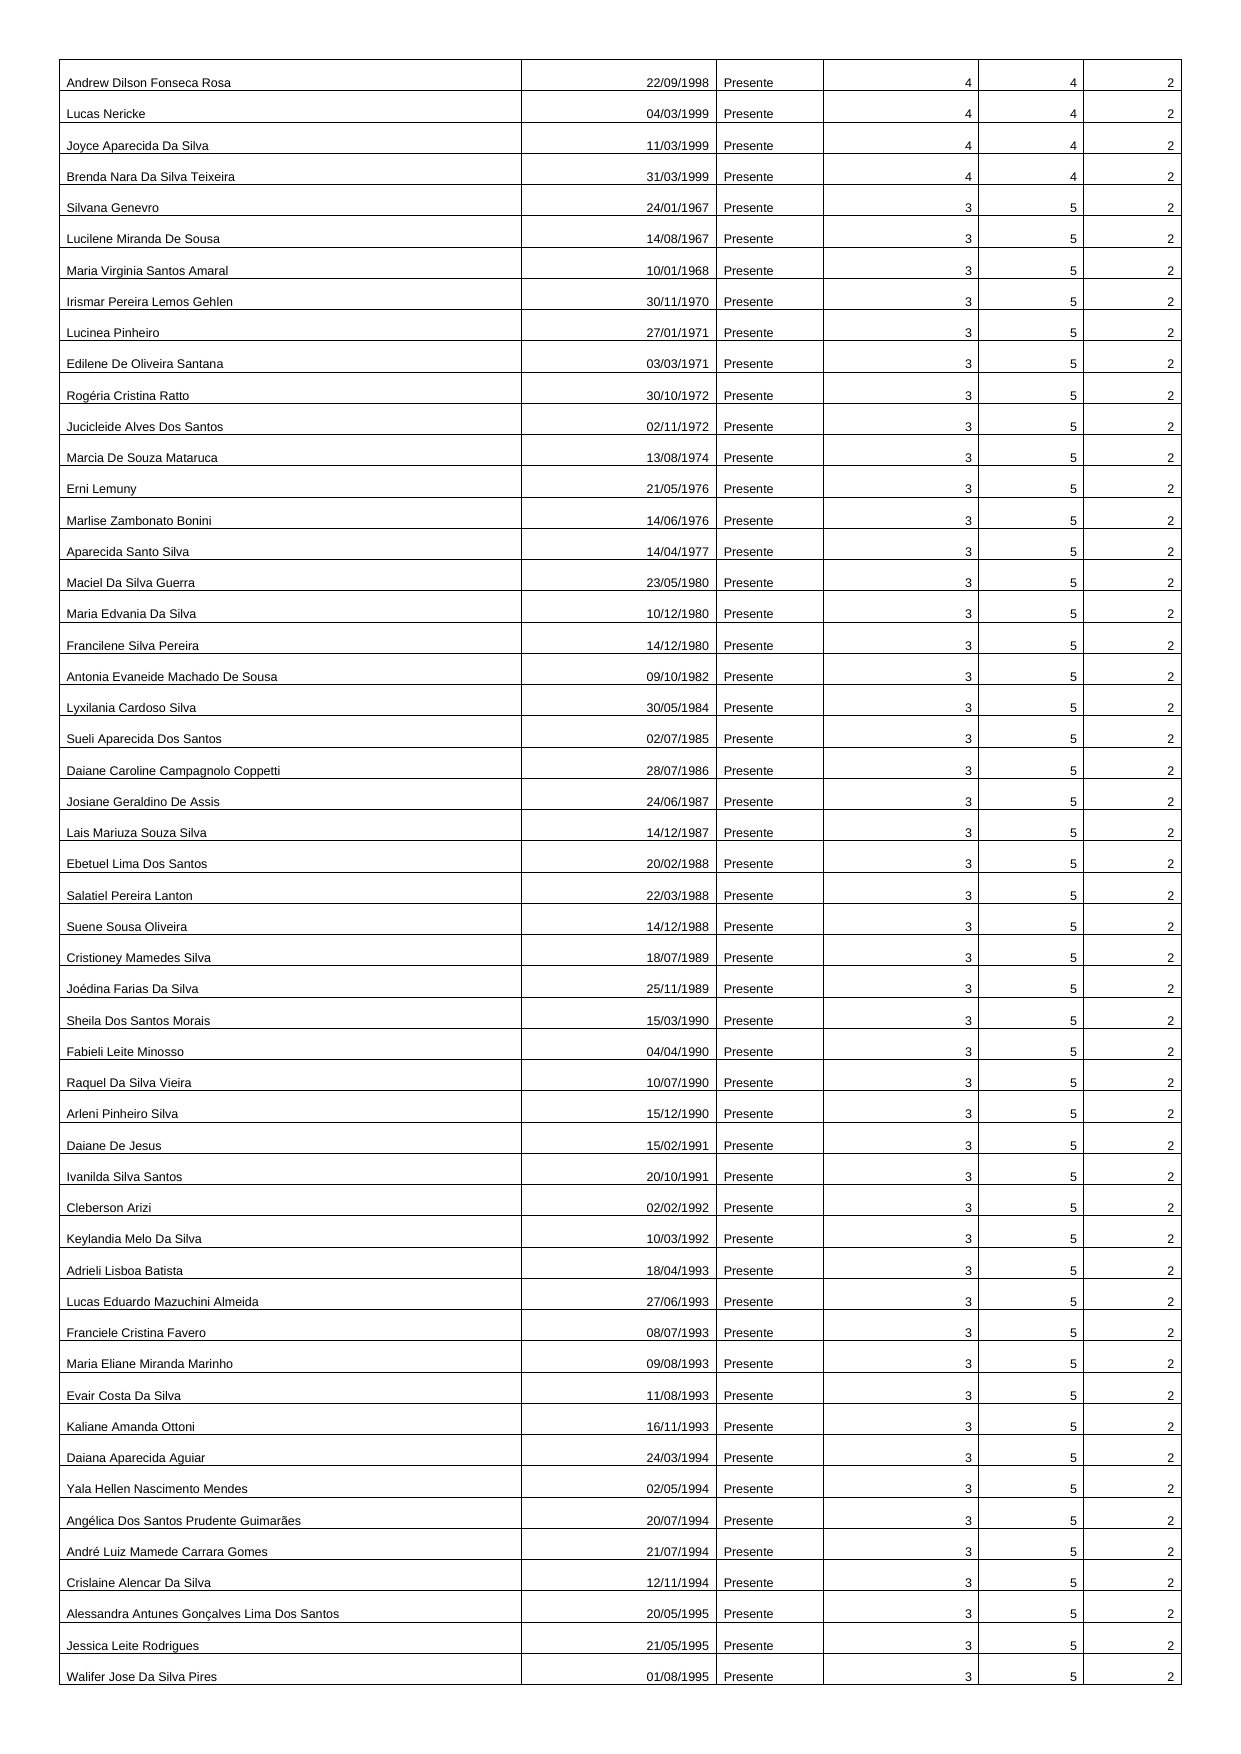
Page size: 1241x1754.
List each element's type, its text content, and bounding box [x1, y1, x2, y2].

table_cell 5 [979, 1466, 1083, 1497]
table_cell 14/04/1977 [522, 529, 716, 559]
table_cell 2 [1084, 1529, 1181, 1559]
table_cell 5 [979, 498, 1083, 528]
table_cell Franciele Cristina Favero [60, 1310, 521, 1340]
table_cell Lucas Nericke [60, 91, 521, 122]
table_cell Irismar Pereira Lemos Gehlen [60, 279, 521, 309]
table_cell 2 [1084, 841, 1181, 872]
table_cell 3 [824, 1341, 978, 1372]
table_cell 09/08/1993 [522, 1341, 716, 1372]
table_cell 3 [824, 748, 978, 778]
table_cell 5 [979, 1091, 1083, 1122]
table_cell 2 [1084, 60, 1181, 90]
table_cell Presente [717, 91, 823, 122]
table_cell 3 [824, 1123, 978, 1153]
table_cell Cristioney Mamedes Silva [60, 935, 521, 965]
table_cell 4 [979, 91, 1083, 122]
table_cell Walifer Jose Da Silva Pires [60, 1654, 521, 1684]
table_cell 3 [824, 341, 978, 372]
table_cell Kaliane Amanda Ottoni [60, 1404, 521, 1434]
table_cell 3 [824, 1529, 978, 1559]
table_cell 4 [979, 60, 1083, 90]
table_cell 5 [979, 1435, 1083, 1465]
table_cell Maria Virginia Santos Amaral [60, 248, 521, 278]
table_cell 2 [1084, 1248, 1181, 1278]
table_cell Lyxilania Cardoso Silva [60, 685, 521, 715]
table_cell 11/03/1999 [522, 123, 716, 153]
table_cell 5 [979, 279, 1083, 309]
table_cell 3 [824, 654, 978, 684]
table_cell 5 [979, 1248, 1083, 1278]
table_cell 2 [1084, 1279, 1181, 1309]
table_cell 2 [1084, 716, 1181, 747]
table_cell 3 [824, 466, 978, 497]
table_cell Presente [717, 1623, 823, 1653]
table_cell 10/12/1980 [522, 591, 716, 622]
table_cell 3 [824, 373, 978, 403]
table_cell 18/07/1989 [522, 935, 716, 965]
table_cell 2 [1084, 1091, 1181, 1122]
table_cell Presente [717, 1279, 823, 1309]
table_cell 12/11/1994 [522, 1560, 716, 1590]
table_cell 5 [979, 1154, 1083, 1184]
table_cell 5 [979, 310, 1083, 340]
table_cell 3 [824, 1498, 978, 1528]
table_cell Daiane Caroline Campagnolo Coppetti [60, 748, 521, 778]
table_cell 2 [1084, 623, 1181, 653]
table_cell Andrew Dilson Fonseca Rosa [60, 60, 521, 90]
table_cell 2 [1084, 1498, 1181, 1528]
table_cell Presente [717, 1466, 823, 1497]
table_cell 5 [979, 685, 1083, 715]
table_cell 10/01/1968 [522, 248, 716, 278]
table_cell 2 [1084, 279, 1181, 309]
table_cell 5 [979, 779, 1083, 809]
table_cell 2 [1084, 1060, 1181, 1090]
table_cell 5 [979, 654, 1083, 684]
table_cell 5 [979, 841, 1083, 872]
table_cell Crislaine Alencar Da Silva [60, 1560, 521, 1590]
table_cell 3 [824, 1029, 978, 1059]
table_cell Presente [717, 310, 823, 340]
table_cell 02/11/1972 [522, 404, 716, 434]
table_cell 2 [1084, 873, 1181, 903]
table_cell 15/02/1991 [522, 1123, 716, 1153]
table_cell 3 [824, 216, 978, 247]
table_cell 3 [824, 1373, 978, 1403]
table_cell 3 [824, 1560, 978, 1590]
table_cell Presente [717, 1154, 823, 1184]
table_cell 5 [979, 216, 1083, 247]
table_cell Presente [717, 216, 823, 247]
table_cell Presente [717, 716, 823, 747]
table_cell 04/03/1999 [522, 91, 716, 122]
table_cell 2 [1084, 1123, 1181, 1153]
table_cell 2 [1084, 1560, 1181, 1590]
table_cell Presente [717, 1029, 823, 1059]
table_cell 3 [824, 966, 978, 997]
table_cell Brenda Nara Da Silva Teixeira [60, 154, 521, 184]
table_cell 2 [1084, 748, 1181, 778]
table_cell 5 [979, 935, 1083, 965]
table_cell Presente [717, 1123, 823, 1153]
table_cell Daiane De Jesus [60, 1123, 521, 1153]
table_cell Presente [717, 123, 823, 153]
table_cell 5 [979, 1060, 1083, 1090]
table_cell 3 [824, 716, 978, 747]
table_cell 15/12/1990 [522, 1091, 716, 1122]
table_cell 4 [824, 60, 978, 90]
table_cell 3 [824, 1185, 978, 1215]
table_cell 2 [1084, 341, 1181, 372]
table_cell Presente [717, 1060, 823, 1090]
table_cell 3 [824, 998, 978, 1028]
table_cell 5 [979, 966, 1083, 997]
table_cell Presente [717, 1185, 823, 1215]
table_cell Presente [717, 841, 823, 872]
table_cell 5 [979, 1404, 1083, 1434]
table_cell Joédina Farias Da Silva [60, 966, 521, 997]
table_cell 30/11/1970 [522, 279, 716, 309]
table_cell 4 [979, 154, 1083, 184]
table_cell Rogéria Cristina Ratto [60, 373, 521, 403]
table_cell 20/02/1988 [522, 841, 716, 872]
table_cell 2 [1084, 1154, 1181, 1184]
table_cell Presente [717, 810, 823, 840]
table_cell 2 [1084, 498, 1181, 528]
table_cell 3 [824, 1623, 978, 1653]
table_cell Suene Sousa Oliveira [60, 904, 521, 934]
table_cell 5 [979, 341, 1083, 372]
table_cell Presente [717, 466, 823, 497]
table_cell 3 [824, 1591, 978, 1622]
table_cell 3 [824, 248, 978, 278]
table_cell Arleni Pinheiro Silva [60, 1091, 521, 1122]
table_cell 3 [824, 404, 978, 434]
table_cell 5 [979, 560, 1083, 590]
table_cell Presente [717, 654, 823, 684]
table_cell 5 [979, 466, 1083, 497]
table_cell 2 [1084, 310, 1181, 340]
table_cell Presente [717, 1091, 823, 1122]
table_cell 3 [824, 1154, 978, 1184]
table_cell 2 [1084, 1654, 1181, 1684]
table_cell 22/03/1988 [522, 873, 716, 903]
table_cell Keylandia Melo Da Silva [60, 1216, 521, 1247]
table_cell 02/07/1985 [522, 716, 716, 747]
table_cell 20/07/1994 [522, 1498, 716, 1528]
table_cell 5 [979, 1373, 1083, 1403]
table_cell 2 [1084, 904, 1181, 934]
table_cell Sueli Aparecida Dos Santos [60, 716, 521, 747]
table_cell Presente [717, 1560, 823, 1590]
table_cell 16/11/1993 [522, 1404, 716, 1434]
table_cell Angélica Dos Santos Prudente Guimarães [60, 1498, 521, 1528]
table_cell 14/06/1976 [522, 498, 716, 528]
table_cell 3 [824, 1248, 978, 1278]
table_cell 3 [824, 685, 978, 715]
table_cell Josiane Geraldino De Assis [60, 779, 521, 809]
table_cell 5 [979, 1560, 1083, 1590]
table_cell 30/10/1972 [522, 373, 716, 403]
table_cell 14/12/1987 [522, 810, 716, 840]
table_cell 2 [1084, 404, 1181, 434]
table_cell 2 [1084, 998, 1181, 1028]
table_cell Presente [717, 154, 823, 184]
table_cell 5 [979, 748, 1083, 778]
table_cell 5 [979, 1123, 1083, 1153]
table_cell Lucinea Pinheiro [60, 310, 521, 340]
table_cell Presente [717, 1248, 823, 1278]
table_cell 21/05/1976 [522, 466, 716, 497]
table_cell Presente [717, 1654, 823, 1684]
table_cell Cleberson Arizi [60, 1185, 521, 1215]
table_cell 2 [1084, 1185, 1181, 1215]
table_cell Salatiel Pereira Lanton [60, 873, 521, 903]
table_cell Jucicleide Alves Dos Santos [60, 404, 521, 434]
table_cell Marcia De Souza Mataruca [60, 435, 521, 465]
table_cell Presente [717, 1310, 823, 1340]
table_cell 21/05/1995 [522, 1623, 716, 1653]
table_cell Maria Eliane Miranda Marinho [60, 1341, 521, 1372]
table_cell 2 [1084, 529, 1181, 559]
table_cell 5 [979, 904, 1083, 934]
table_cell 30/05/1984 [522, 685, 716, 715]
table_cell 5 [979, 623, 1083, 653]
table_cell Raquel Da Silva Vieira [60, 1060, 521, 1090]
table_cell 3 [824, 591, 978, 622]
table_cell André Luiz Mamede Carrara Gomes [60, 1529, 521, 1559]
table_cell Alessandra Antunes Gonçalves Lima Dos Santos [60, 1591, 521, 1622]
table_cell 2 [1084, 466, 1181, 497]
table_cell 5 [979, 435, 1083, 465]
table_cell 5 [979, 1498, 1083, 1528]
table_cell Presente [717, 185, 823, 215]
table_cell 04/04/1990 [522, 1029, 716, 1059]
table_cell Presente [717, 1373, 823, 1403]
table_cell 10/03/1992 [522, 1216, 716, 1247]
table_cell 3 [824, 1435, 978, 1465]
table_cell Presente [717, 529, 823, 559]
table_cell 24/06/1987 [522, 779, 716, 809]
table_cell 20/10/1991 [522, 1154, 716, 1184]
table_cell 2 [1084, 1591, 1181, 1622]
table_cell 3 [824, 279, 978, 309]
table_cell Presente [717, 935, 823, 965]
table_cell 2 [1084, 216, 1181, 247]
table_cell 4 [824, 123, 978, 153]
table_cell Yala Hellen Nascimento Mendes [60, 1466, 521, 1497]
table_cell 3 [824, 529, 978, 559]
table_cell 2 [1084, 935, 1181, 965]
table_cell 02/02/1992 [522, 1185, 716, 1215]
table_cell Presente [717, 966, 823, 997]
table_cell Erni Lemuny [60, 466, 521, 497]
table_cell 5 [979, 1185, 1083, 1215]
table_cell Ivanilda Silva Santos [60, 1154, 521, 1184]
table_cell 10/07/1990 [522, 1060, 716, 1090]
table_cell 14/08/1967 [522, 216, 716, 247]
table_cell 2 [1084, 1216, 1181, 1247]
table_cell 2 [1084, 1029, 1181, 1059]
table_cell 2 [1084, 248, 1181, 278]
table_cell 2 [1084, 373, 1181, 403]
table_cell 3 [824, 1279, 978, 1309]
table_cell 15/03/1990 [522, 998, 716, 1028]
table_cell 14/12/1988 [522, 904, 716, 934]
table_cell Sheila Dos Santos Morais [60, 998, 521, 1028]
table_cell Ebetuel Lima Dos Santos [60, 841, 521, 872]
table_cell 2 [1084, 591, 1181, 622]
table_cell 14/12/1980 [522, 623, 716, 653]
table_cell Joyce Aparecida Da Silva [60, 123, 521, 153]
table_cell Adrieli Lisboa Batista [60, 1248, 521, 1278]
table_cell 3 [824, 904, 978, 934]
table_cell 2 [1084, 1341, 1181, 1372]
table_cell Presente [717, 60, 823, 90]
table_cell 5 [979, 1279, 1083, 1309]
table_cell Maciel Da Silva Guerra [60, 560, 521, 590]
table_cell Silvana Genevro [60, 185, 521, 215]
table_cell 20/05/1995 [522, 1591, 716, 1622]
table_cell 5 [979, 591, 1083, 622]
table_cell 2 [1084, 1435, 1181, 1465]
table_cell 2 [1084, 1623, 1181, 1653]
table_cell Presente [717, 591, 823, 622]
table_cell 2 [1084, 123, 1181, 153]
table_cell Presente [717, 904, 823, 934]
table_cell 5 [979, 998, 1083, 1028]
table_cell 18/04/1993 [522, 1248, 716, 1278]
table_cell 4 [824, 91, 978, 122]
table_cell Aparecida Santo Silva [60, 529, 521, 559]
table_cell 3 [824, 1091, 978, 1122]
table_cell 5 [979, 1216, 1083, 1247]
table_cell Lais Mariuza Souza Silva [60, 810, 521, 840]
table_cell Antonia Evaneide Machado De Sousa [60, 654, 521, 684]
table_cell 3 [824, 1654, 978, 1684]
table_cell 27/06/1993 [522, 1279, 716, 1309]
table_cell 08/07/1993 [522, 1310, 716, 1340]
table_cell Presente [717, 779, 823, 809]
table_cell Presente [717, 404, 823, 434]
table_cell 3 [824, 1060, 978, 1090]
table_cell 3 [824, 498, 978, 528]
table_cell 5 [979, 810, 1083, 840]
table_cell Presente [717, 1216, 823, 1247]
table_cell 3 [824, 779, 978, 809]
table_cell 2 [1084, 1373, 1181, 1403]
table_cell Fabieli Leite Minosso [60, 1029, 521, 1059]
table_cell 11/08/1993 [522, 1373, 716, 1403]
table_cell 2 [1084, 1466, 1181, 1497]
table_cell 5 [979, 1029, 1083, 1059]
table_cell 2 [1084, 91, 1181, 122]
table_cell 3 [824, 1404, 978, 1434]
table_cell Maria Edvania Da Silva [60, 591, 521, 622]
table_cell 3 [824, 1310, 978, 1340]
table_cell Presente [717, 435, 823, 465]
table_cell Edilene De Oliveira Santana [60, 341, 521, 372]
table_cell Presente [717, 279, 823, 309]
table_cell 2 [1084, 154, 1181, 184]
table_cell Lucilene Miranda De Sousa [60, 216, 521, 247]
table_cell 22/09/1998 [522, 60, 716, 90]
table_cell 2 [1084, 966, 1181, 997]
table_cell Presente [717, 1529, 823, 1559]
table_cell 23/05/1980 [522, 560, 716, 590]
table_cell Presente [717, 498, 823, 528]
table_cell 3 [824, 623, 978, 653]
table_cell 2 [1084, 185, 1181, 215]
table_cell Presente [717, 1591, 823, 1622]
table_cell 3 [824, 810, 978, 840]
table_cell 5 [979, 185, 1083, 215]
table_cell 27/01/1971 [522, 310, 716, 340]
table_cell 5 [979, 873, 1083, 903]
table_cell 21/07/1994 [522, 1529, 716, 1559]
table_cell 13/08/1974 [522, 435, 716, 465]
table_cell 5 [979, 404, 1083, 434]
table_cell 2 [1084, 810, 1181, 840]
table_cell Lucas Eduardo Mazuchini Almeida [60, 1279, 521, 1309]
table_cell 03/03/1971 [522, 341, 716, 372]
table_cell Daiana Aparecida Aguiar [60, 1435, 521, 1465]
table_cell 5 [979, 248, 1083, 278]
table_cell 4 [979, 123, 1083, 153]
table_cell 2 [1084, 560, 1181, 590]
table_cell Presente [717, 998, 823, 1028]
table_cell 5 [979, 1591, 1083, 1622]
table_cell Jessica Leite Rodrigues [60, 1623, 521, 1653]
table_cell Presente [717, 685, 823, 715]
table_cell 25/11/1989 [522, 966, 716, 997]
table_cell 5 [979, 1341, 1083, 1372]
table_cell Evair Costa Da Silva [60, 1373, 521, 1403]
table_cell 24/03/1994 [522, 1435, 716, 1465]
table_cell 2 [1084, 435, 1181, 465]
table_cell 5 [979, 1654, 1083, 1684]
table_cell 09/10/1982 [522, 654, 716, 684]
table_cell 01/08/1995 [522, 1654, 716, 1684]
table_cell Presente [717, 623, 823, 653]
table_cell 5 [979, 716, 1083, 747]
table_cell 5 [979, 1529, 1083, 1559]
table_cell Presente [717, 748, 823, 778]
table_cell 3 [824, 1216, 978, 1247]
table_cell 02/05/1994 [522, 1466, 716, 1497]
table_cell 3 [824, 185, 978, 215]
table_cell Francilene Silva Pereira [60, 623, 521, 653]
table_cell Presente [717, 373, 823, 403]
table_cell 3 [824, 560, 978, 590]
table_cell 31/03/1999 [522, 154, 716, 184]
table_cell Presente [717, 1404, 823, 1434]
table_cell Presente [717, 1435, 823, 1465]
table_cell 2 [1084, 654, 1181, 684]
table_cell 3 [824, 841, 978, 872]
table_cell 2 [1084, 779, 1181, 809]
table_cell 3 [824, 873, 978, 903]
table_cell 5 [979, 1310, 1083, 1340]
table_cell Marlise Zambonato Bonini [60, 498, 521, 528]
table_cell 5 [979, 373, 1083, 403]
table_cell 4 [824, 154, 978, 184]
table_cell 3 [824, 1466, 978, 1497]
table_cell 24/01/1967 [522, 185, 716, 215]
table_cell 2 [1084, 1404, 1181, 1434]
table_cell 5 [979, 529, 1083, 559]
table_cell Presente [717, 248, 823, 278]
table_cell Presente [717, 560, 823, 590]
table_cell Presente [717, 873, 823, 903]
table_cell 3 [824, 310, 978, 340]
table_cell 2 [1084, 685, 1181, 715]
table_cell Presente [717, 1341, 823, 1372]
table_cell 5 [979, 1623, 1083, 1653]
table_cell 28/07/1986 [522, 748, 716, 778]
table_cell 2 [1084, 1310, 1181, 1340]
table_cell 3 [824, 435, 978, 465]
table_cell Presente [717, 341, 823, 372]
table_cell Presente [717, 1498, 823, 1528]
table_cell 3 [824, 935, 978, 965]
